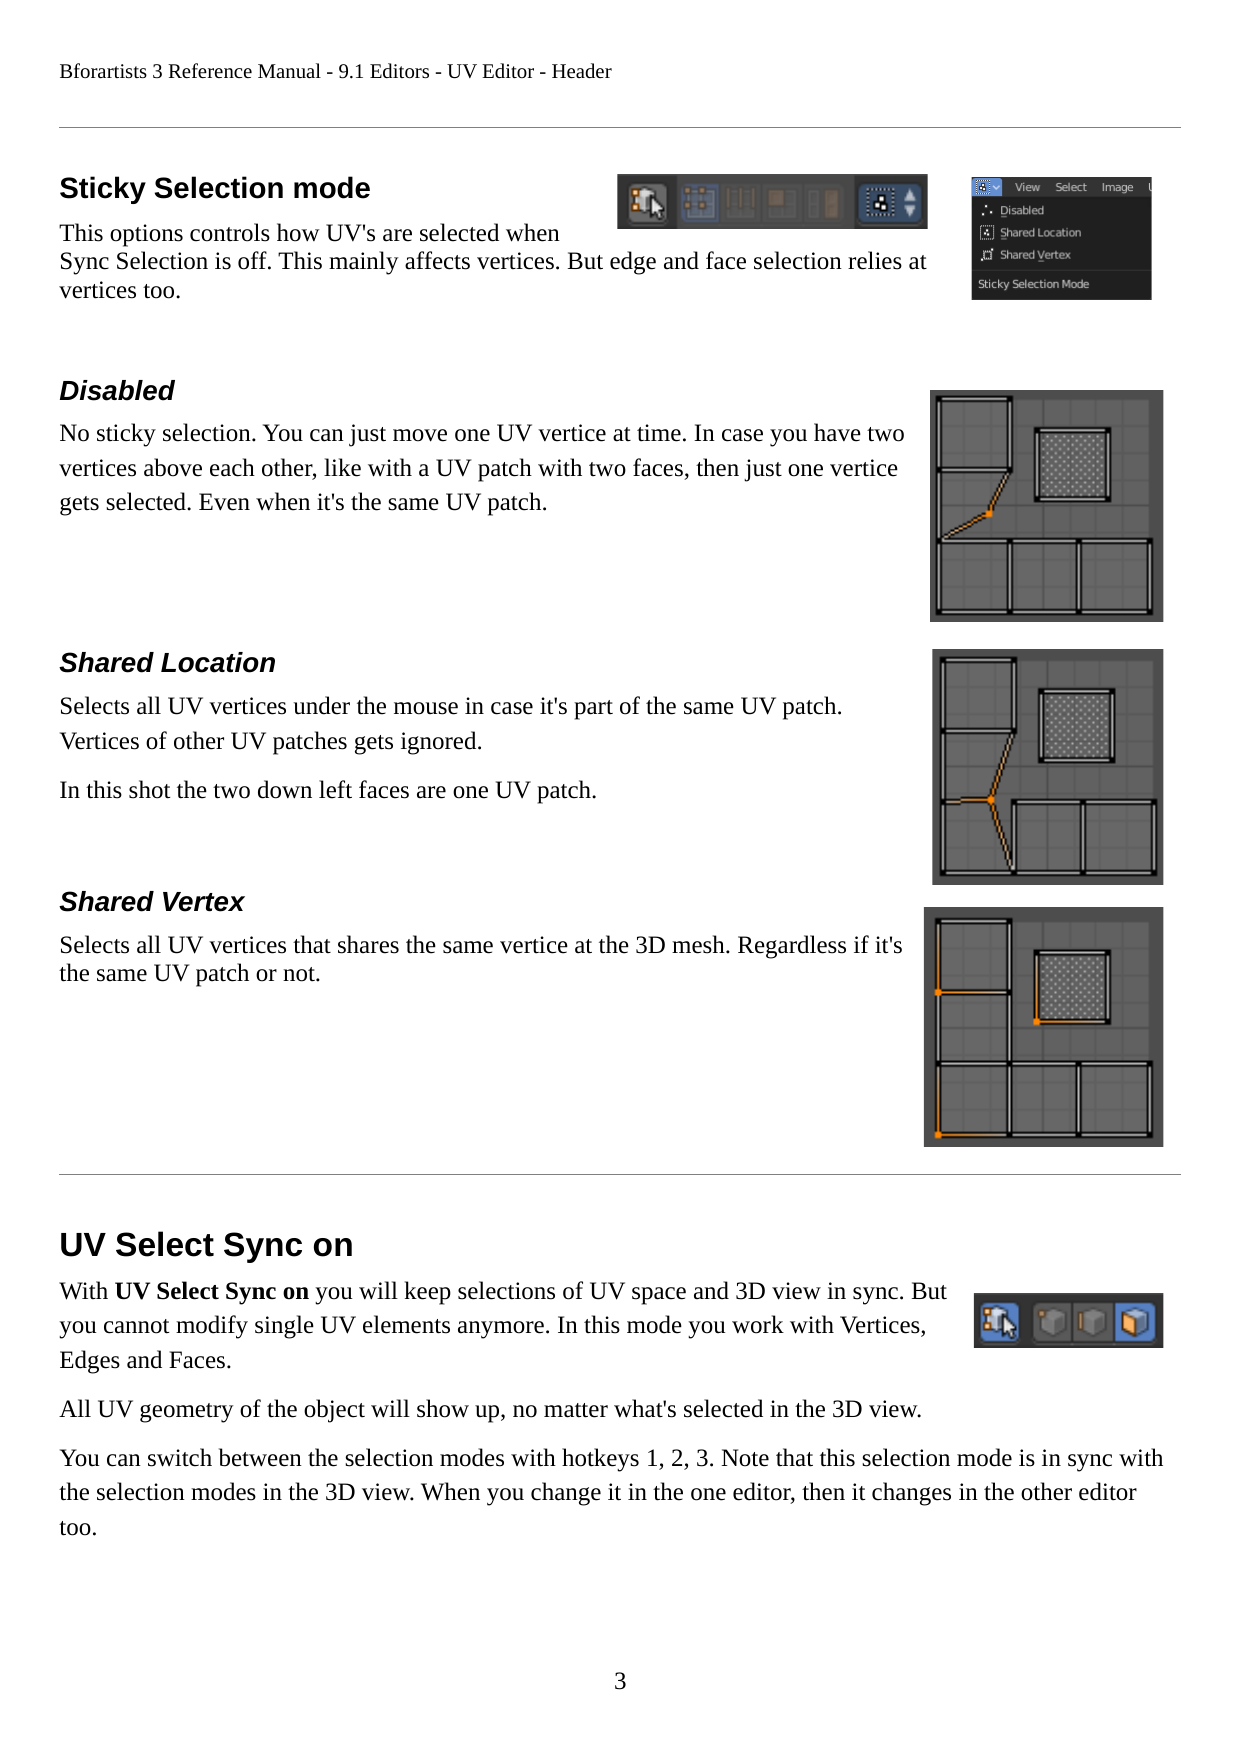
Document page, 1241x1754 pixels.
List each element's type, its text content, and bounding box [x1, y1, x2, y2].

text Selects all UV vertices under the mouse in case it's part of the same UV patch. Vertices of other UV patches gets ignored. [59, 691, 932, 754]
picture [617, 174, 928, 229]
list This options controls how UV's are selected when Sync Selection is off. This mainly affects vertices. But edge and face selection relies at vertices too. [59, 218, 1181, 304]
text With UV Select Sync on you will keep selections of UV space and 3D view in sync. But you cannot modify single UV elements anymore. In this mode you work with Vertices, Edges and Faces. [59, 1276, 1181, 1374]
picture [973, 1293, 1164, 1348]
list Selects all UV vertices that shares the same vertice at the 3D mesh. Regardless if it's the same UV patch or not. [59, 930, 923, 987]
picture [932, 649, 1164, 885]
subtitle Sticky Selection mode [59, 171, 1181, 205]
text No sticky selection. You can just move one UV vertice at time. In case you have two vertices above each other, like with a UV patch with two faces, then just one vertice gets selected. Even when it's the same UV patch. [59, 418, 930, 516]
subtitle Shared Location [59, 647, 1181, 679]
subtitle Disabled [59, 374, 1181, 406]
picture [971, 177, 1152, 300]
subtitle UV Select Sync on [59, 1225, 1181, 1263]
subtitle Shared Vertex [59, 885, 1181, 917]
text All UV geometry of the object will show up, no matter what's selected in the 3D view. [59, 1394, 1181, 1423]
picture [923, 907, 1164, 1147]
picture [930, 390, 1164, 622]
text In this shot the two down left faces are one UV patch. [59, 775, 932, 803]
text You can switch between the selection modes with hotkeys 1, 2, 3. Note that this selection mode is in sync with the selection modes in the 3D view. When you change it in the one editor, then it changes in the other editor too. [59, 1443, 1181, 1541]
